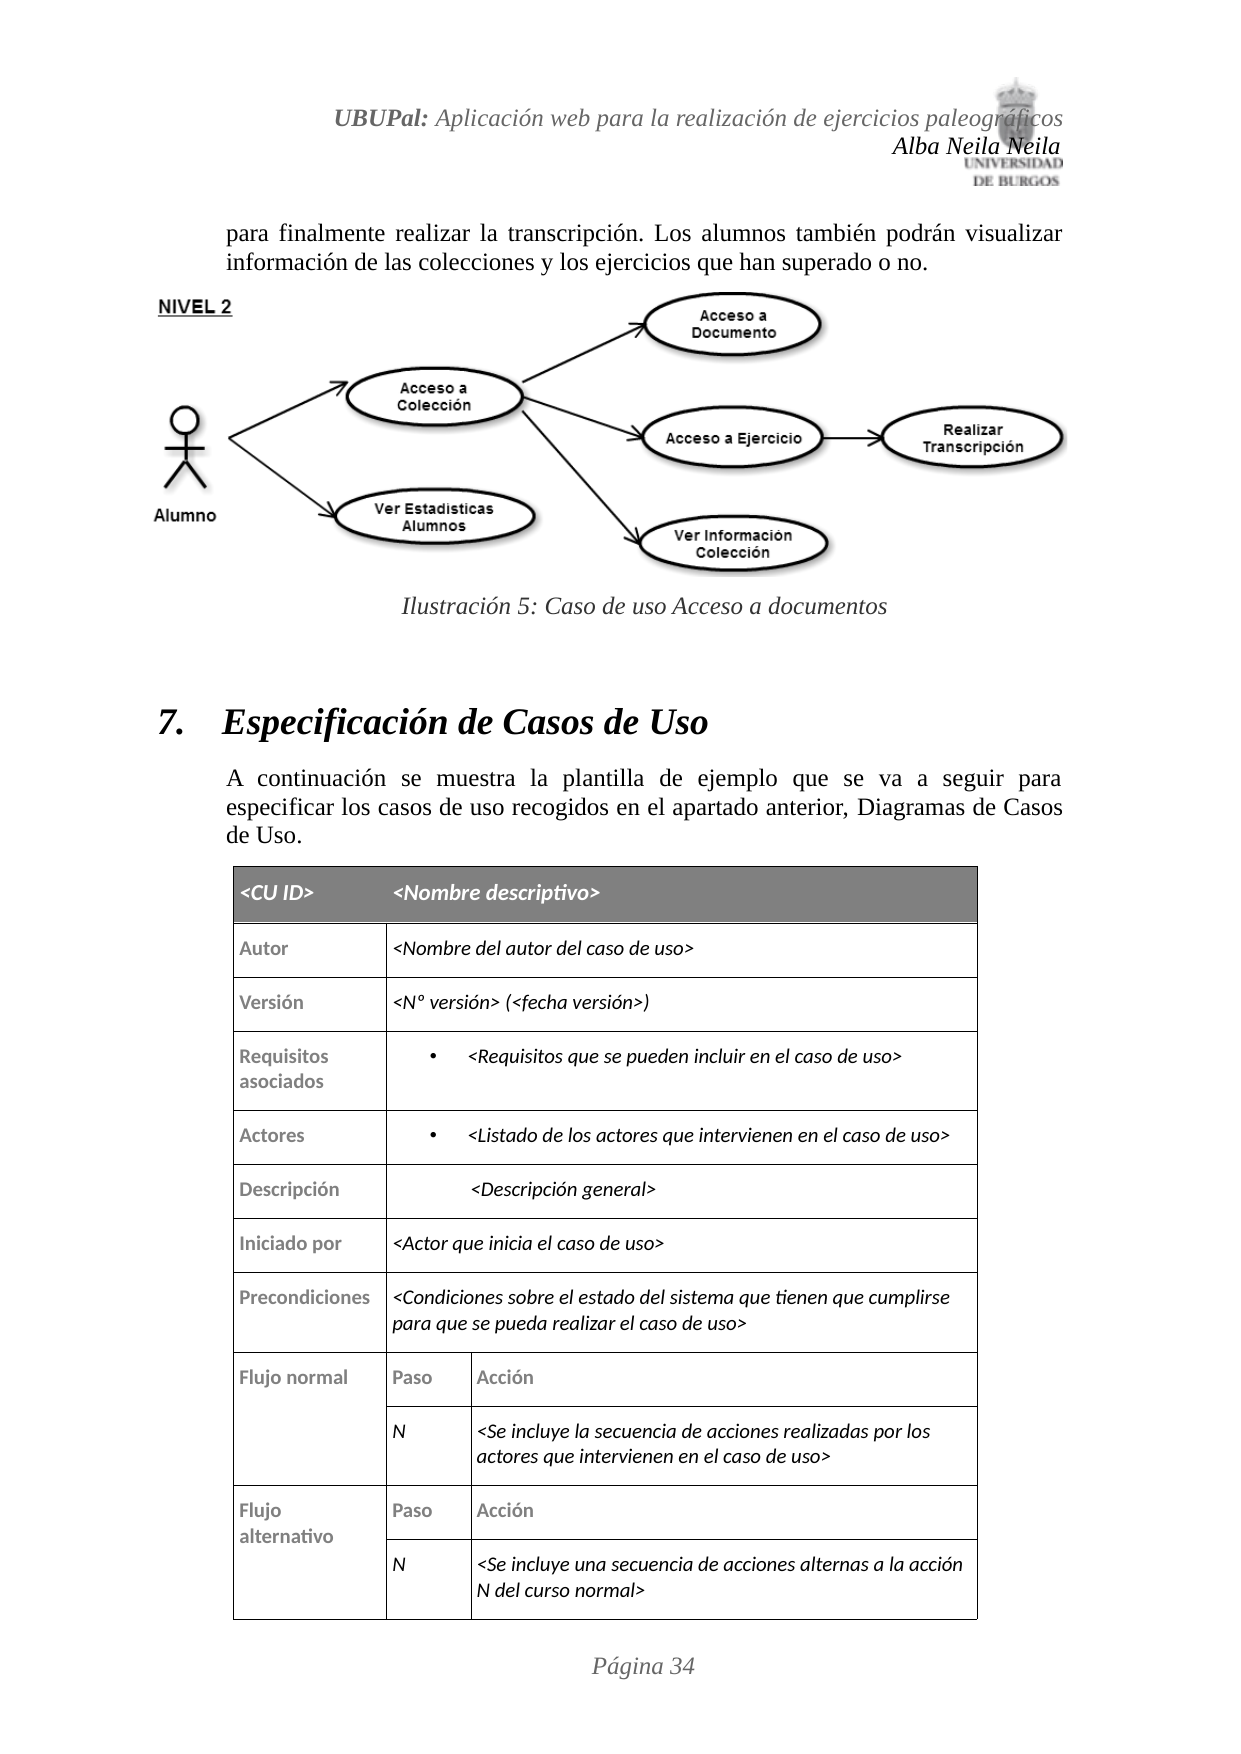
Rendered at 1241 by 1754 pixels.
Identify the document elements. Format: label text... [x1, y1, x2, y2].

table_header <Nombre descriptivo> [386, 867, 977, 922]
table_cell Acción [472, 1353, 977, 1406]
table_cell Requisitos asociados [234, 1032, 386, 1110]
table_cell Acción [472, 1486, 977, 1539]
table_cell <Se incluye la secuencia de acciones realizadas por los actores que intervienen en el caso de uso> [472, 1407, 977, 1485]
table_cell Autor [234, 924, 386, 977]
table_cell <Actor que inicia el caso de uso> [387, 1219, 977, 1272]
table_cell <Condiciones sobre el estado del sistema que tienen que cumplirse para que se pueda realizar el caso de uso> [387, 1273, 977, 1352]
table_cell <Nº versión> (<fecha versión>) [387, 978, 977, 1031]
table_cell Versión [234, 978, 386, 1031]
text A continuación se muestra la plantilla de ejemplo que se va a seguir para especificar los casos de uso recogidos en el apartado anterior, Diagramas de Casos de Uso. [226, 763, 1063, 849]
table_cell Paso [387, 1486, 471, 1539]
table_cell <Listado de los actores que intervienen en el caso de uso> [387, 1111, 977, 1164]
table_cell <Descripción general> [387, 1165, 977, 1218]
picture [143, 292, 1068, 577]
table_cell <Nombre del autor del caso de uso> [387, 924, 977, 977]
table_cell Precondiciones [234, 1273, 386, 1352]
table_cell Descripción [234, 1165, 386, 1218]
table_cell N [387, 1540, 471, 1619]
table_cell <Se incluye una secuencia de acciones alternas a la acción N del curso normal> [472, 1540, 977, 1619]
table_cell Iniciado por [234, 1219, 386, 1272]
table_cell Flujo normal [234, 1353, 386, 1485]
text para finalmente realizar la transcripción. Los alumnos también podrán visualizar información de las colecciones y los ejercicios que han superado o no. [226, 218, 1063, 276]
table_header <CU ID> [234, 867, 386, 922]
table_cell N [387, 1407, 471, 1485]
table_cell Actores [234, 1111, 386, 1164]
text Ilustración 5: Caso de uso Acceso a documentos [221, 577, 1067, 620]
table_cell <Requisitos que se pueden incluir en el caso de uso> [387, 1032, 977, 1110]
picture [964, 77, 1063, 186]
table_cell Paso [387, 1353, 471, 1406]
table_cell Flujo alternativo [234, 1486, 386, 1619]
subtitle Especificación de Casos de Uso [148, 699, 1063, 742]
